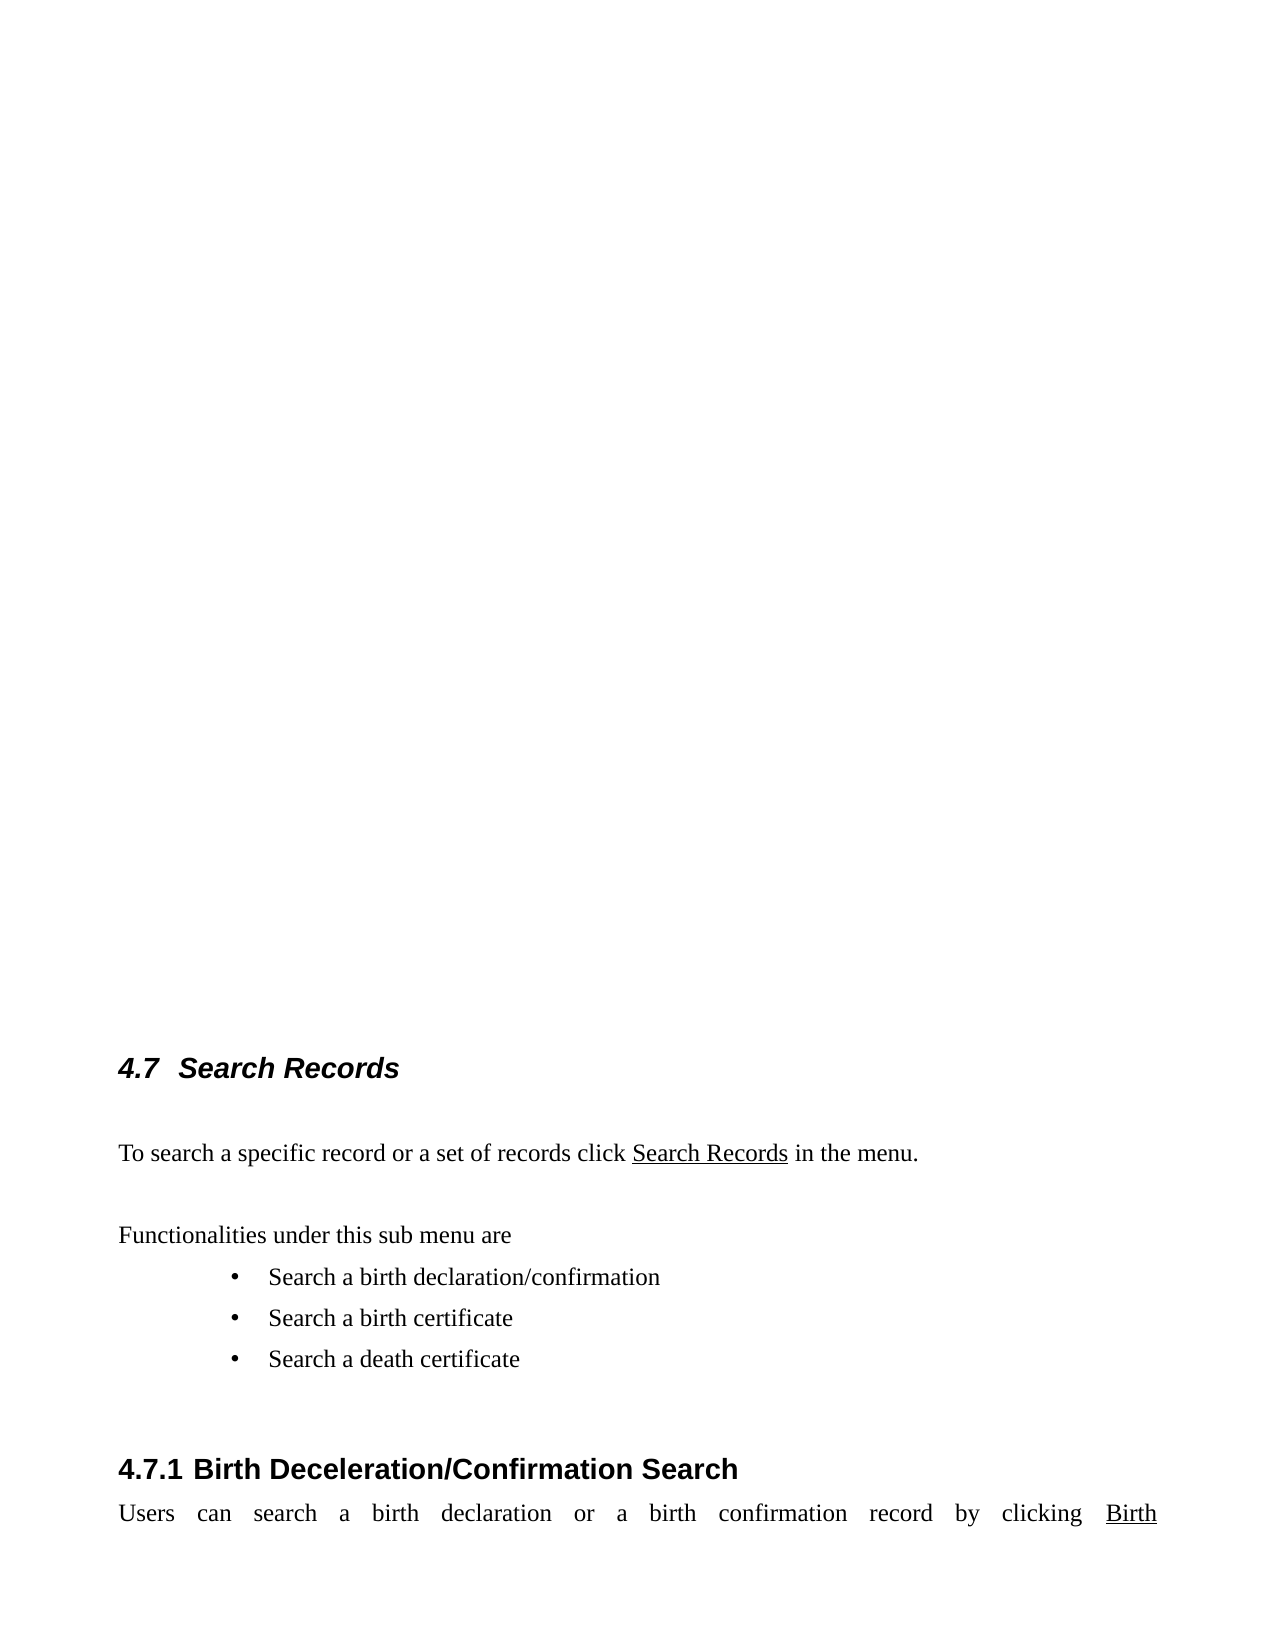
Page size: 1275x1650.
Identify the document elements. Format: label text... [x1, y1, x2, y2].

list Search a birth declaration/confirmation [231, 1262, 1157, 1290]
subtitle Birth Deceleration/Confirmation Search [118, 1452, 1157, 1485]
list Search a birth certificate [231, 1303, 1157, 1332]
subtitle Search Records [118, 1051, 1157, 1084]
text Functionalities under this sub menu are [118, 1220, 1157, 1249]
text To search a specific record or a set of records click Search Records in the menu. [118, 1138, 1157, 1167]
list Search a death certificate [231, 1344, 1157, 1373]
text Users can search a birth declaration or a birth confirmation record by clicking Birth [118, 1498, 1157, 1526]
